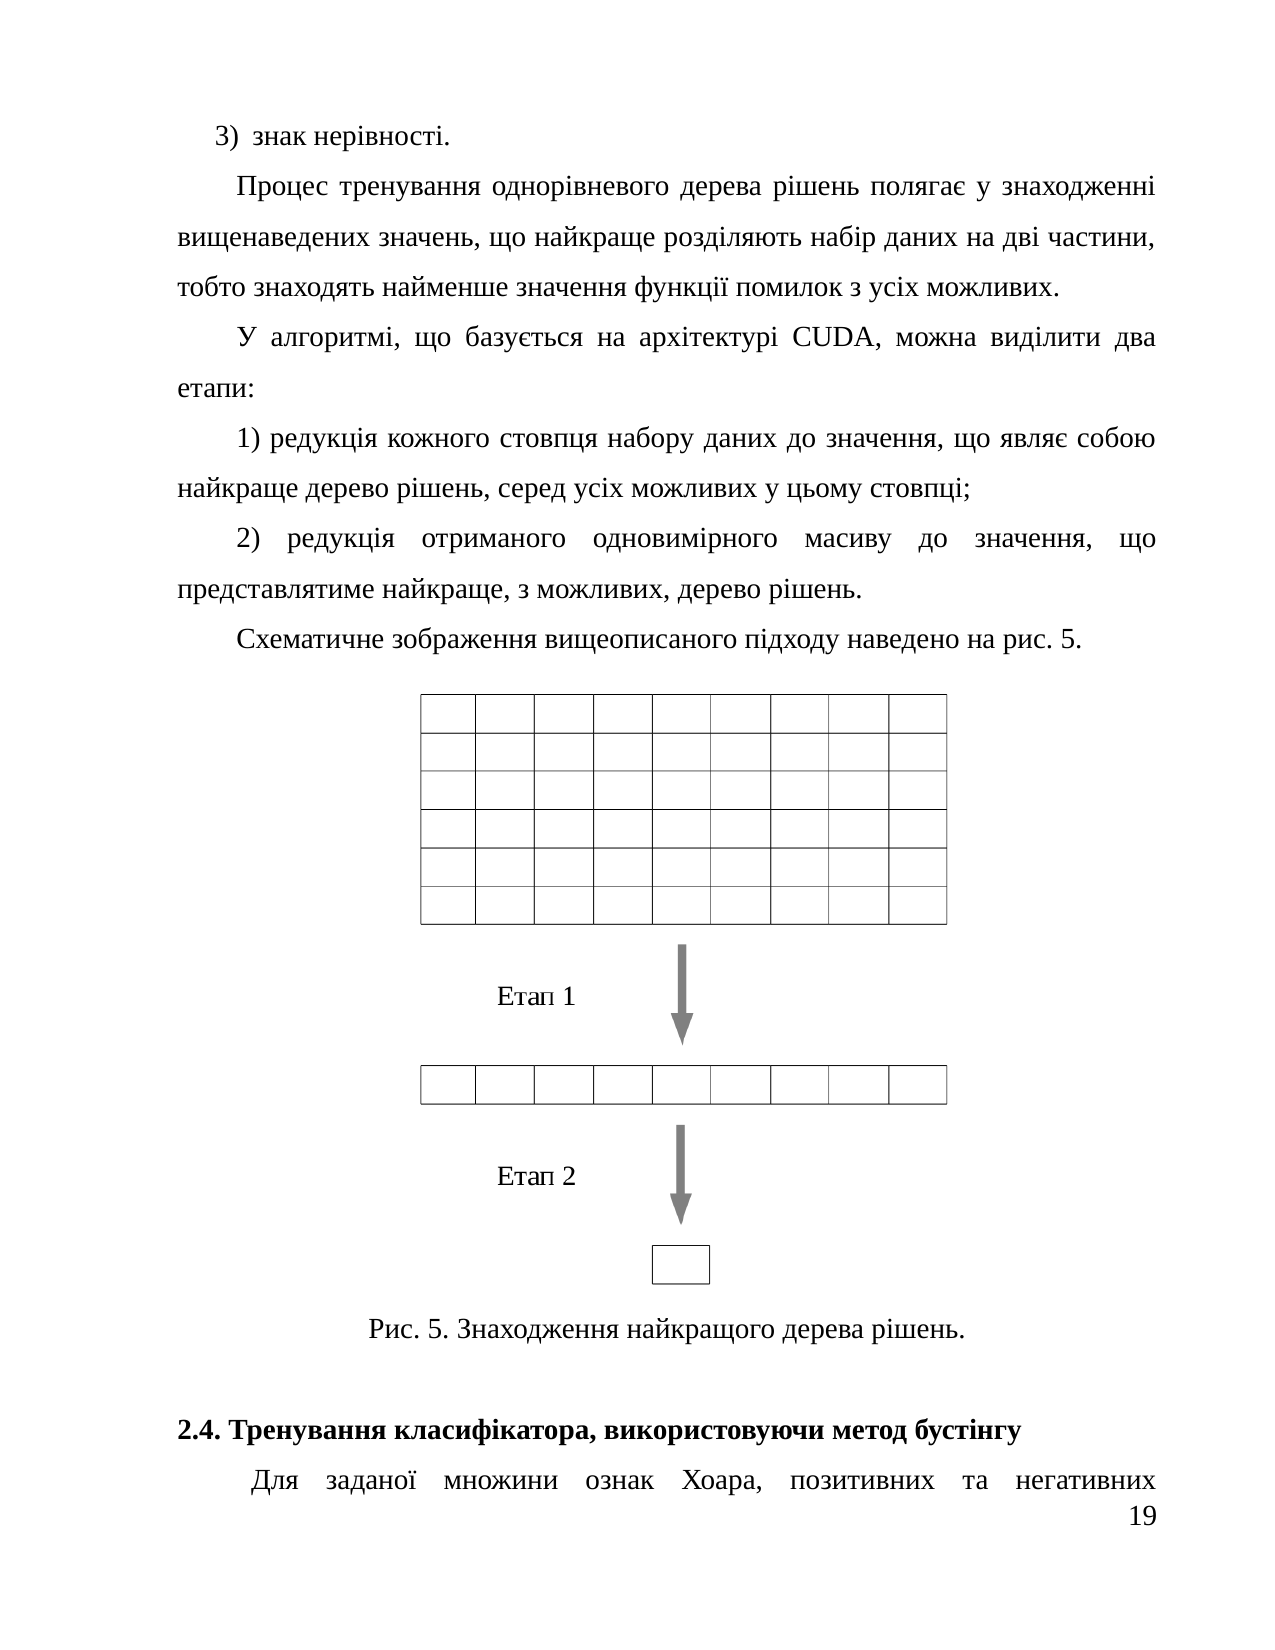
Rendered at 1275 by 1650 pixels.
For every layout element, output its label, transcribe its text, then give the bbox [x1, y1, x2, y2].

text Процес тренування однорівневого дерева рішень полягає у знаходженні вищенаведених значень, що найкраще розділяють набір даних на дві частини, тобто знаходять найменше значення функції помилок з усіх можливих. [177, 168, 1157, 303]
text Для заданої множини ознак Хоара, позитивних та негативних [177, 1462, 1157, 1496]
text 1) редукція кожного стовпця набору даних до значення, що являє собою найкраще дерево рішень, серед усіх можливих у цьому стовпці; [177, 420, 1157, 504]
subtitle 2.4. Тренування класифікатора, використовуючи метод бустінгу [177, 1412, 1157, 1446]
picture [408, 682, 960, 1295]
text 2) редукція отриманого одновимірного масиву до значення, що представлятиме найкраще, з можливих, дерево рішень. [177, 521, 1157, 604]
text Рис. 5. Знаходження найкращого дерева рішень. [177, 672, 1157, 1345]
text У алгоритмі, що базується на архітектурі CUDA, можна виділити два етапи: [177, 319, 1157, 403]
list знак нерівності. [214, 118, 1157, 152]
text Схематичне зображення вищеописаного підходу наведено на рис. 5. [177, 621, 1157, 655]
